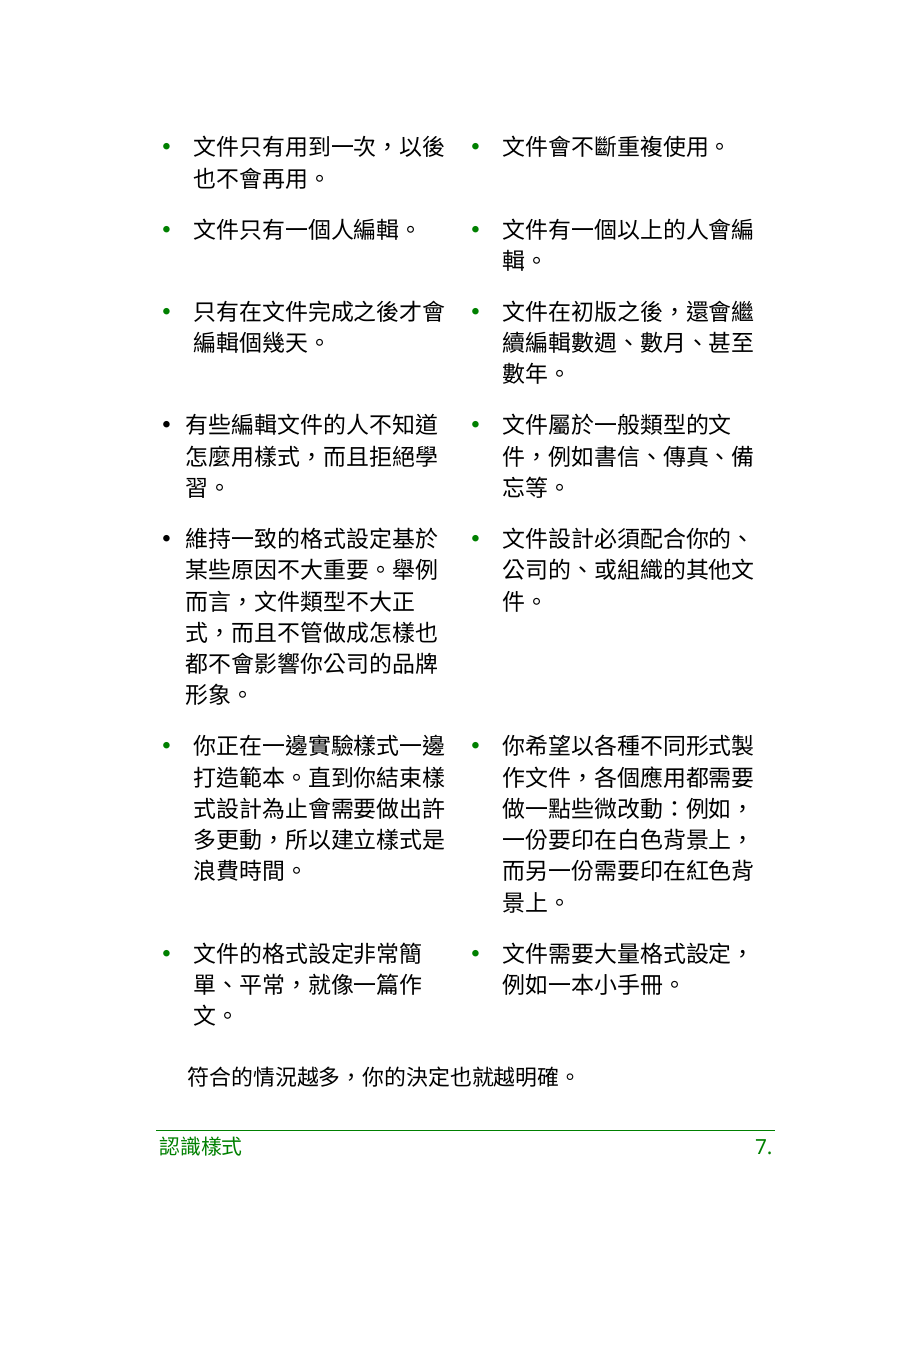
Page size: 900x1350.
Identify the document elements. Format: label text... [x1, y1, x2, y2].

table_cell 文件在初版之後，還會繼續編輯數週、數月、甚至數年。 [466, 290, 775, 403]
table_cell 文件有一個以上的人會編輯。 [466, 207, 775, 289]
table_cell 文件只有用到一次，以後也不會再用。 [156, 125, 466, 207]
table_cell 文件屬於一般類型的文件，例如書信、傳真、備忘等。 [466, 403, 775, 517]
table_cell 文件需要大量格式設定，例如一本小手冊。 [466, 931, 775, 1045]
table_cell 維持一致的格式設定基於某些原因不大重要。舉例而言，文件類型不大正式，而且不管做成怎樣也都不會影響你公司的品牌形象。 [156, 517, 466, 724]
table_cell 你正在一邊實驗樣式一邊打造範本。直到你結束樣式設計為止會需要做出許多更動，所以建立樣式是浪費時間。 [156, 724, 466, 931]
table_cell 文件的格式設定非常簡單、平常，就像一篇作文。 [156, 931, 466, 1045]
table_cell 文件會不斷重複使用。 [466, 125, 775, 207]
table_cell 你希望以各種不同形式製作文件，各個應用都需要做一點些微改動：例如，一份要印在白色背景上，而另一份需要印在紅色背景上。 [466, 724, 775, 931]
table_cell 有些編輯文件的人不知道怎麼用樣式，而且拒絕學習。 [156, 403, 466, 517]
table_cell 文件設計必須配合你的、公司的、或組織的其他文件。 [466, 517, 775, 724]
text 符合的情況越多，你的決定也就越明確。 [156, 1060, 775, 1092]
table_cell 文件只有一個人編輯。 [156, 207, 466, 289]
table_cell 只有在文件完成之後才會編輯個幾天。 [156, 290, 466, 403]
